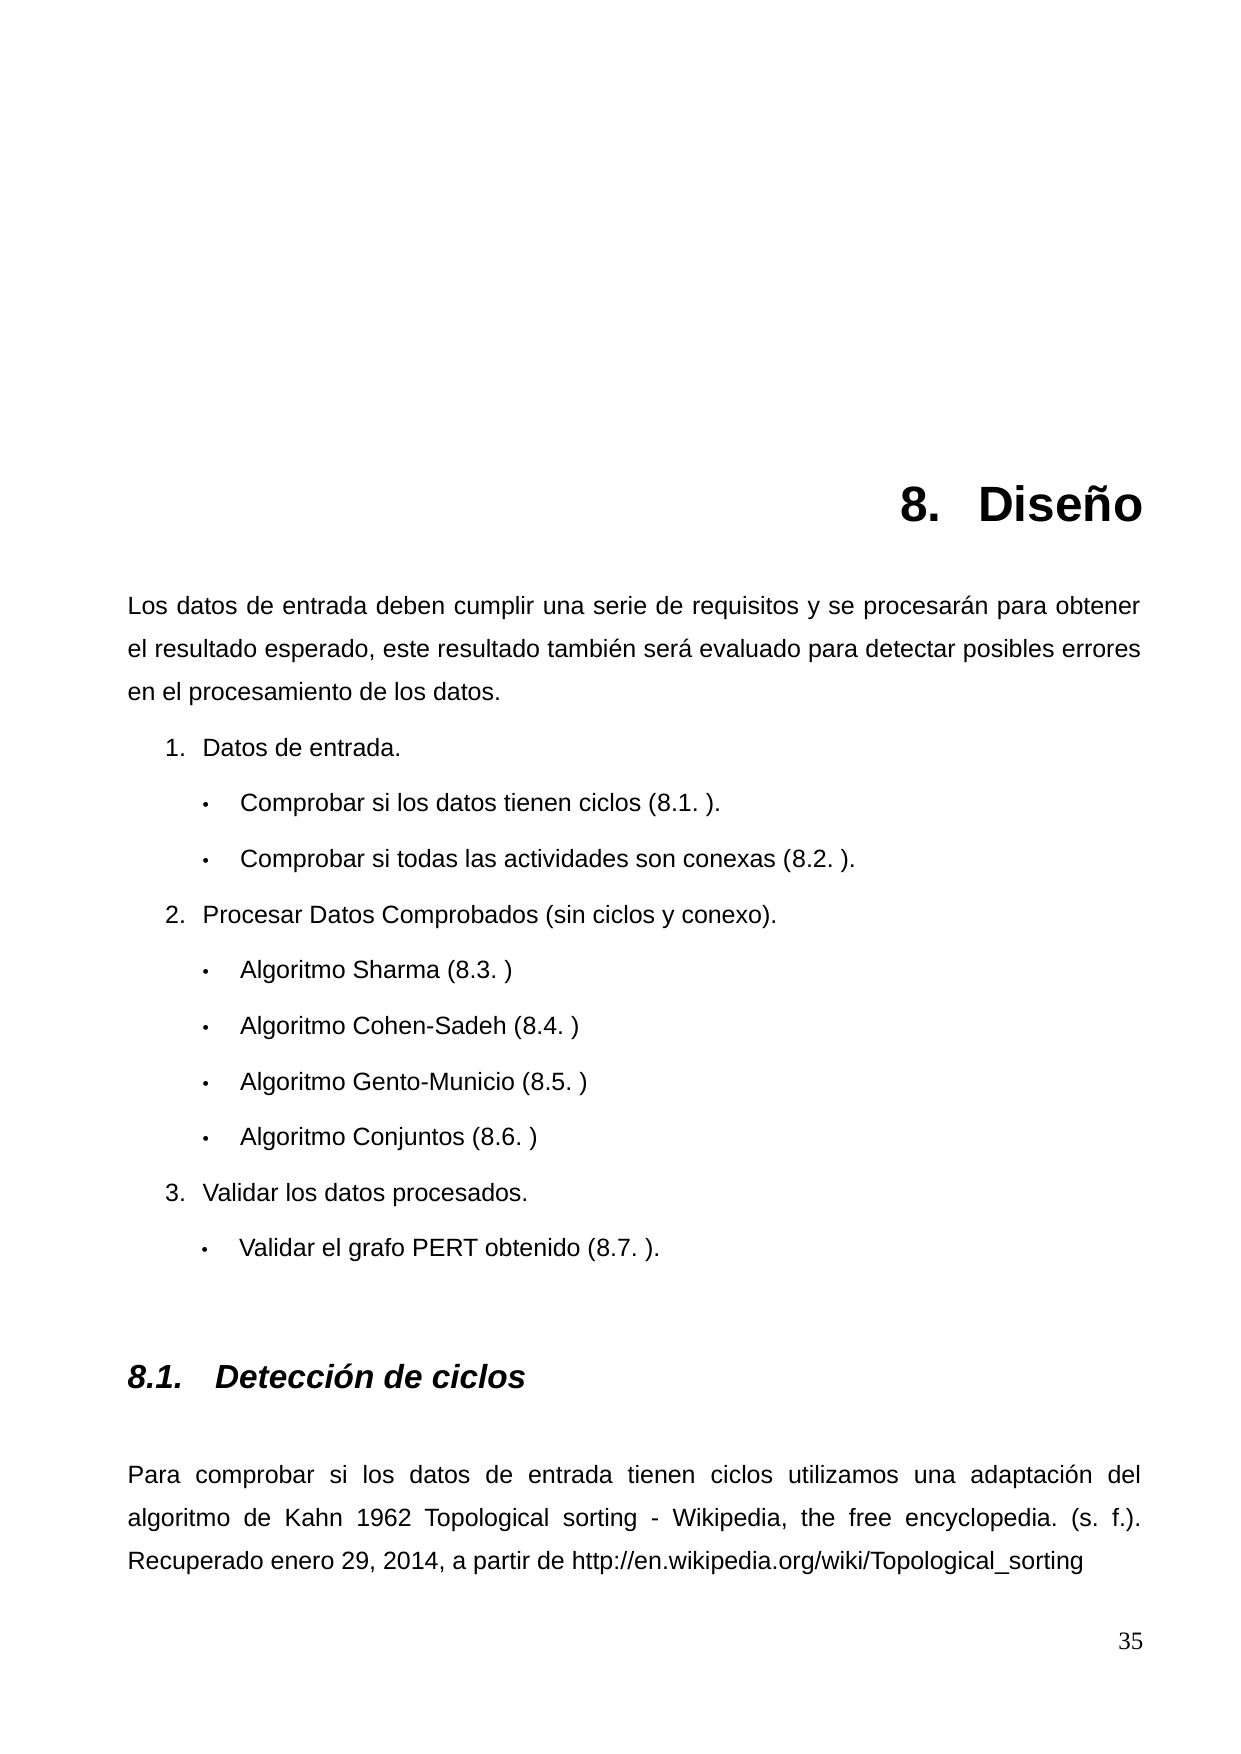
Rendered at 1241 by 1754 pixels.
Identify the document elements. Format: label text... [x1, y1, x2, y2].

list Validar el grafo PERT obtenido (8.7). [201, 1233, 1143, 1262]
list Algoritmo Conjuntos (8.6) [202, 1122, 1143, 1151]
list Validar los datos procesados. [165, 1178, 1143, 1207]
list Datos de entrada. [165, 733, 1143, 762]
list Algoritmo Cohen-Sadeh (8.4) [202, 1011, 1143, 1040]
text Para comprobar si los datos de entrada tienen ciclos utilizamos una adaptación del algoritmo de Kahn 1962 Topological sorting - Wikipedia, the free encyclopedia. (s. f.). Recuperado enero 29, 2014, a partir de http://en.wikipedia.org/wiki/Topological_sorting [127, 1460, 1143, 1575]
subtitle Diseño [127, 475, 1143, 532]
list Procesar Datos Comprobados (sin ciclos y conexo). [165, 900, 1143, 928]
text Los datos de entrada deben cumplir una serie de requisitos y se procesarán para obtener el resultado esperado, este resultado también será evaluado para detectar posibles errores en el procesamiento de los datos. [127, 591, 1143, 706]
list Comprobar si los datos tienen ciclos (8.1). [202, 788, 1143, 817]
list Algoritmo Gento-Municio (8.5) [202, 1067, 1143, 1095]
list Algoritmo Sharma (8.3) [202, 955, 1143, 984]
list Comprobar si todas las actividades son conexas (8.2). [202, 844, 1143, 873]
subtitle Detección de ciclos [127, 1357, 1143, 1395]
